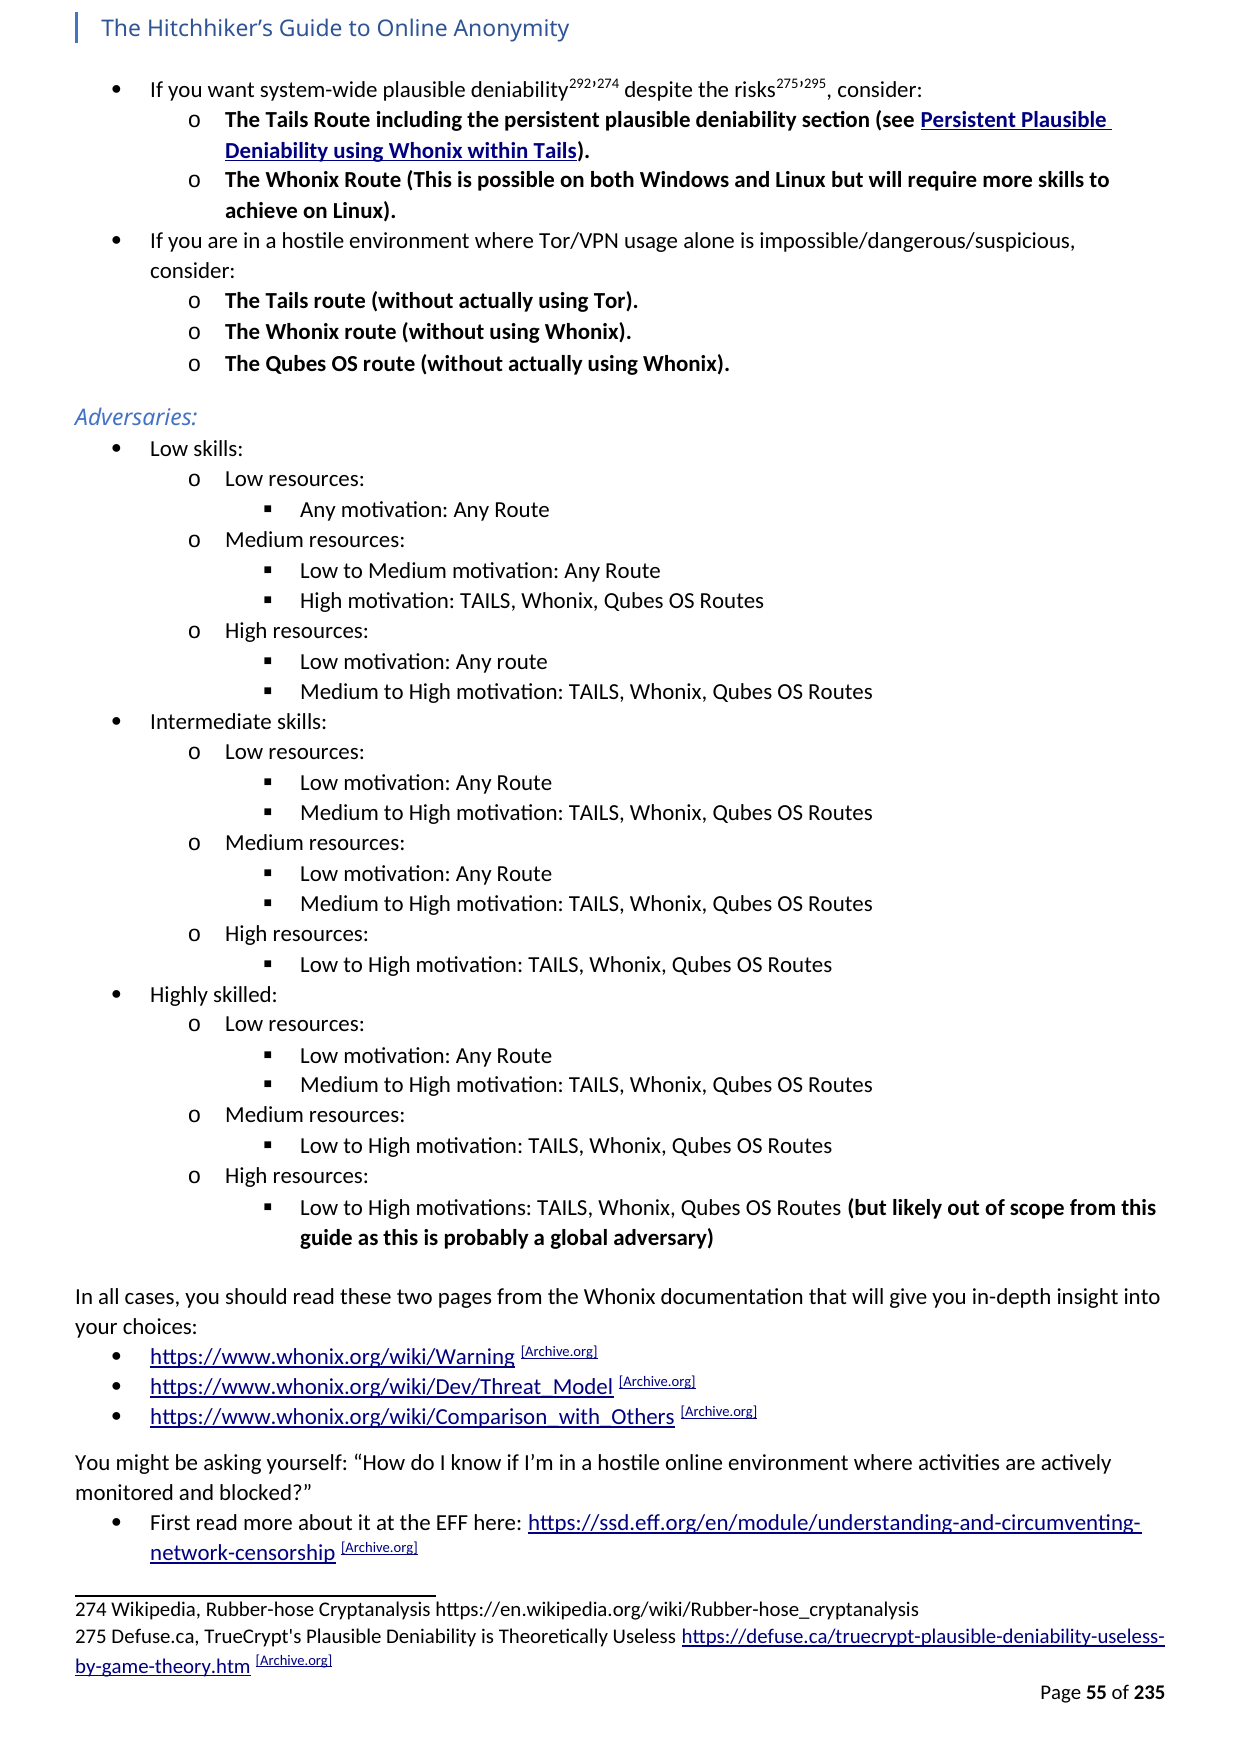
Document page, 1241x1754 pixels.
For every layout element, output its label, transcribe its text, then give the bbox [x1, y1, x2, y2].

list Low motivation: Any Route [262, 859, 1165, 887]
list Defuse.ca, TrueCrypt's Plausible Deniability is Theoretically Useless https://defuse.ca/truecrypt-plausible-deniability-useless-by-game-theory.htm [Archive.org] [75, 1624, 1165, 1679]
list Low to High motivations: TAILS, Whonix, Qubes OS Routes (but likely out of scope from this guide as this is probably a global adversary) [262, 1193, 1165, 1251]
list High resources: [187, 919, 1165, 948]
list Low resources: [187, 737, 1165, 766]
list https://www.whonix.org/wiki/Dev/Threat_Model [Archive.org] [112, 1372, 1165, 1400]
list High motivation: TAILS, Whonix, Qubes OS Routes [262, 586, 1165, 614]
list Medium resources: [187, 525, 1165, 554]
list Medium to High motivation: TAILS, Whonix, Qubes OS Routes [262, 889, 1165, 917]
list https://www.whonix.org/wiki/Comparison_with_Others [Archive.org] [112, 1402, 1165, 1430]
text You might be asking yourself: “How do I know if I’m in a hostile online environment where activities are actively monitored and blocked?” [75, 1448, 1165, 1506]
list If you want system-wide plausible deniability292’ despite the risks’295, consider: [112, 75, 1165, 103]
list Low to High motivation: TAILS, Whonix, Qubes OS Routes [262, 1132, 1165, 1160]
list High resources: [187, 616, 1165, 645]
list Wikipedia, Rubber-hose Cryptanalysis https://en.wikipedia.org/wiki/Rubber-hose_cryptanalysis [75, 1596, 1165, 1622]
list Any motivation: Any Route [262, 495, 1165, 523]
list Intermediate skills: [112, 707, 1165, 735]
list Low to High motivation: TAILS, Whonix, Qubes OS Routes [262, 950, 1165, 978]
list Low to Medium motivation: Any Route [262, 556, 1165, 584]
list Medium to High motivation: TAILS, Whonix, Qubes OS Routes [262, 1071, 1165, 1099]
list First read more about it at the EFF here: https://ssd.eff.org/en/module/understanding-and-circumventing-network-censorship [Archive.org] [112, 1508, 1165, 1566]
list The Tails Route including the persistent plausible deniability section (see Persistent Plausible Deniability using Whonix within Tails). [187, 105, 1165, 164]
list Medium to High motivation: TAILS, Whonix, Qubes OS Routes [262, 677, 1165, 705]
list The Tails route (without actually using Tor). [187, 286, 1165, 316]
list Low motivation: Any Route [262, 768, 1165, 796]
list High resources: [187, 1162, 1165, 1191]
list Low motivation: Any Route [262, 1041, 1165, 1069]
list Highly skilled: [112, 980, 1165, 1008]
list Low motivation: Any route [262, 647, 1165, 675]
list Medium to High motivation: TAILS, Whonix, Qubes OS Routes [262, 798, 1165, 826]
list The Qubes OS route (without actually using Whonix). [187, 349, 1165, 378]
list Low resources: [187, 464, 1165, 493]
list Low resources: [187, 1009, 1165, 1039]
list If you are in a hostile environment where Tor/VPN usage alone is impossible/dangerous/suspicious, consider: [112, 227, 1165, 284]
list Medium resources: [187, 1101, 1165, 1130]
list The Whonix Route (This is possible on both Windows and Linux but will require more skills to achieve on Linux). [187, 166, 1165, 225]
list https://www.whonix.org/wiki/Warning [Archive.org] [112, 1342, 1165, 1370]
list The Whonix route (without using Whonix). [187, 317, 1165, 347]
list Low skills: [112, 434, 1165, 462]
list Medium resources: [187, 828, 1165, 857]
text In all cases, you should read these two pages from the Whonix documentation that will give you in-depth insight into your choices: [75, 1282, 1165, 1340]
subtitle Adversaries: [75, 401, 1165, 432]
